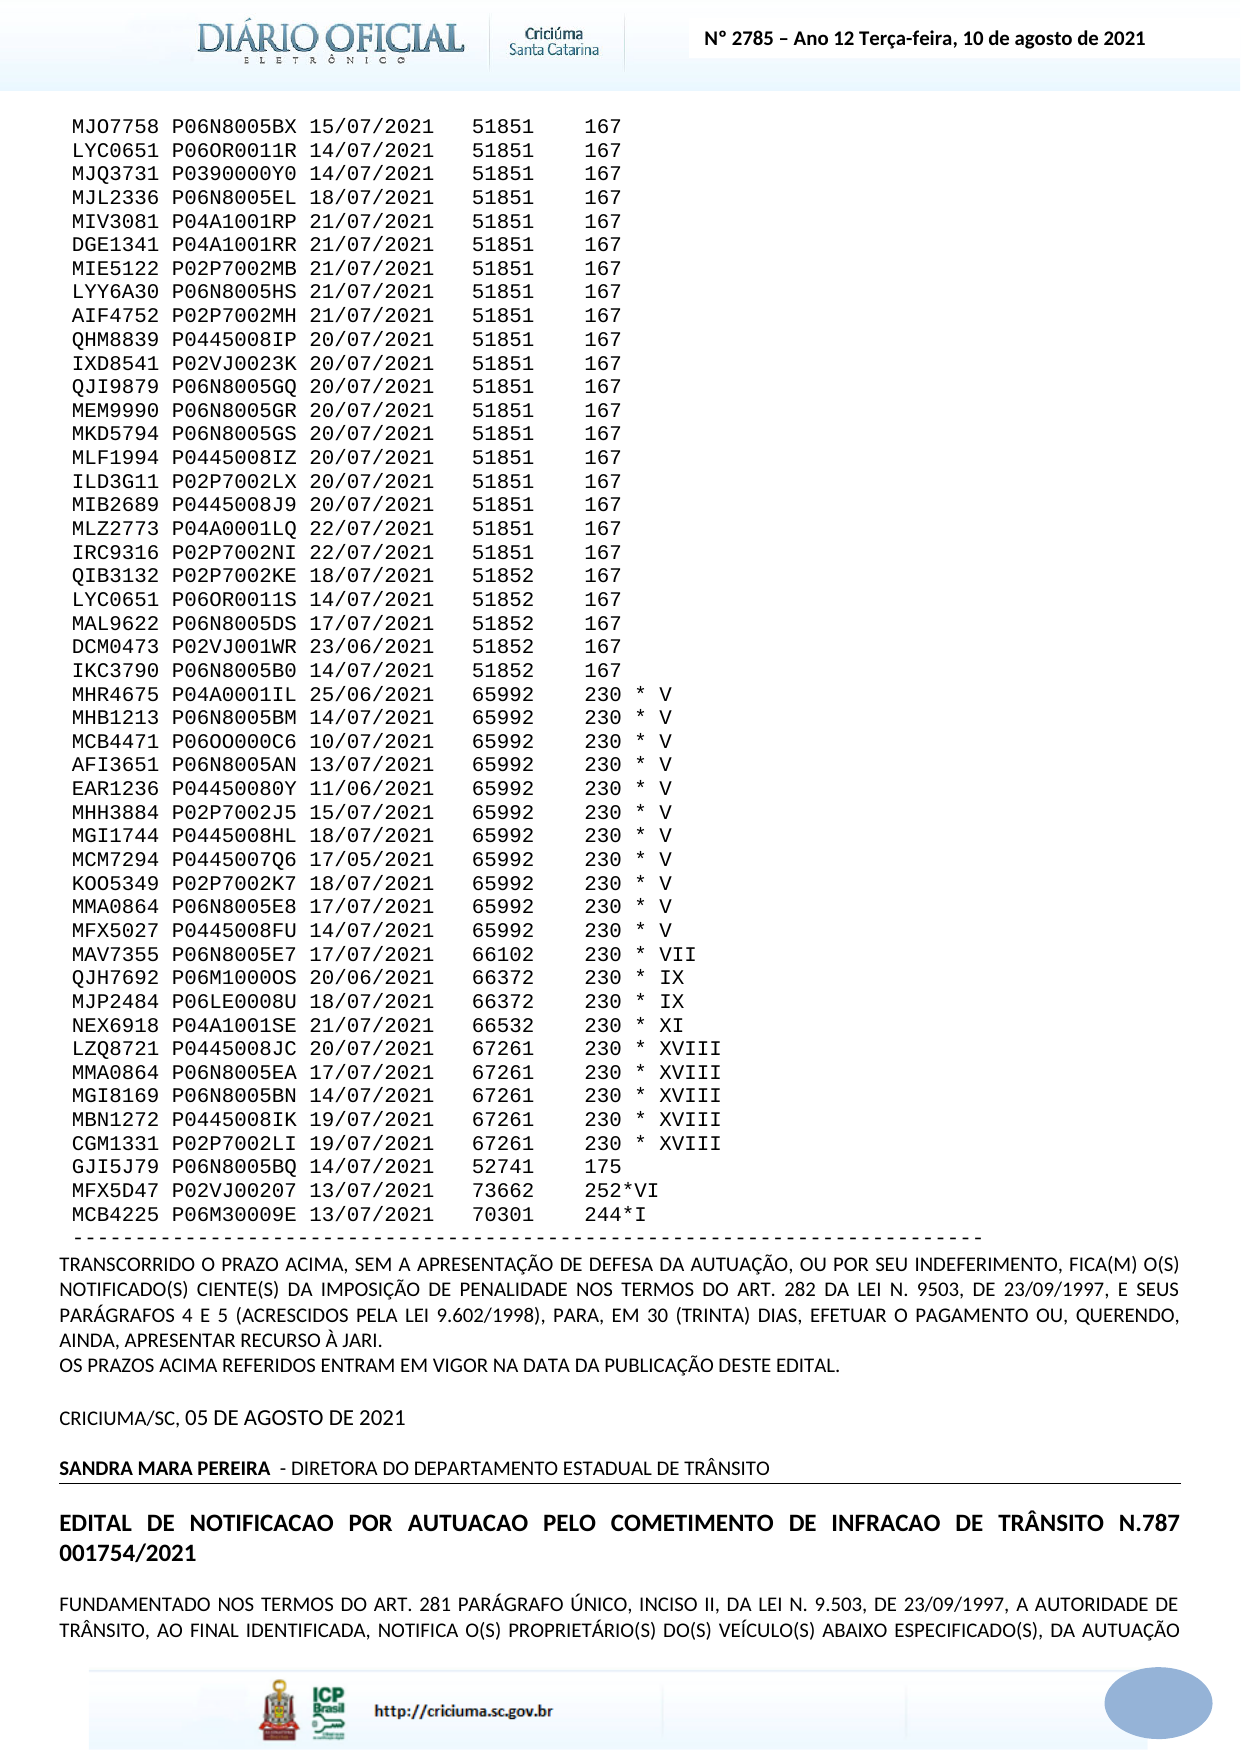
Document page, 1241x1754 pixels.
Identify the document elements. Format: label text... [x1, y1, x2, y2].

text LYY6A30 P06N8005HS 21/07/2021 51851 167 [59, 282, 1181, 305]
text MJP2484 P06LE0008U 18/07/2021 66372 230 * IX [59, 991, 1181, 1014]
text DCM0473 P02VJ001WR 23/06/2021 51852 167 [59, 636, 1181, 660]
text QJI9879 P06N8005GQ 20/07/2021 51851 167 [59, 376, 1181, 400]
text MCM7294 P0445007Q6 17/05/2021 65992 230 * V [59, 849, 1181, 873]
text MHB1213 P06N8005BM 14/07/2021 65992 230 * V [59, 707, 1181, 731]
text MJO7758 P06N8005BX 15/07/2021 51851 167 [59, 116, 1181, 140]
text MFX5027 P0445008FU 14/07/2021 65992 230 * V [59, 920, 1181, 944]
text IRC9316 P02P7002NI 22/07/2021 51851 167 [59, 542, 1181, 565]
text GJI5J79 P06N8005BQ 14/07/2021 52741 175 [59, 1156, 1181, 1180]
text LYC0651 P06OR0011R 14/07/2021 51851 167 [59, 140, 1181, 163]
text MCB4225 P06M30009E 13/07/2021 70301 244*I [59, 1204, 1181, 1227]
text MLZ2773 P04A0001LQ 22/07/2021 51851 167 [59, 518, 1181, 542]
text MMA0864 P06N8005E8 17/07/2021 65992 230 * V [59, 896, 1181, 920]
text TRANSCORRIDO O PRAZO ACIMA, SEM A APRESENTAÇÃO DE DEFESA DA AUTUAÇÃO, OU POR SEU INDEFERIMENTO, FICA(M) O(S) NOTIFICADO(S) CIENTE(S) DA IMPOSIÇÃO DE PENALIDADE NOS TERMOS DO ART. 282 DA LEI N. 9503, DE 23/09/1997, E SEUS PARÁGRAFOS 4 E 5 (ACRESCIDOS PELA LEI 9.602/1998), PARA, EM 30 (TRINTA) DIAS, EFETUAR O PAGAMENTO OU, QUERENDO, AINDA, APRESENTAR RECURSO À JARI. [59, 1251, 1181, 1353]
text FUNDAMENTADO NOS TERMOS DO ART. 281 PARÁGRAFO ÚNICO, INCISO II, DA LEI N. 9.503, DE 23/09/1997, A AUTORIDADE DE TRÂNSITO, AO FINAL IDENTIFICADA, NOTIFICA O(S) PROPRIETÁRIO(S) DO(S) VEÍCULO(S) ABAIXO ESPECIFICADO(S), DA AUTUAÇÃO [59, 1591, 1181, 1642]
text IKC3790 P06N8005B0 14/07/2021 51852 167 [59, 660, 1181, 683]
text QHM8839 P0445008IP 20/07/2021 51851 167 [59, 329, 1181, 352]
text MFX5D47 P02VJ00207 13/07/2021 73662 252*VI [59, 1180, 1181, 1204]
text CGM1331 P02P7002LI 19/07/2021 67261 230 * XVIII [59, 1133, 1181, 1156]
text EAR1236 P04450080Y 11/06/2021 65992 230 * V [59, 778, 1181, 802]
text OS PRAZOS ACIMA REFERIDOS ENTRAM EM VIGOR NA DATA DA PUBLICAÇÃO DESTE EDITAL. [59, 1353, 1181, 1378]
text LYC0651 P06OR0011S 14/07/2021 51852 167 [59, 589, 1181, 613]
text MHH3884 P02P7002J5 15/07/2021 65992 230 * V [59, 802, 1181, 825]
text MMA0864 P06N8005EA 17/07/2021 67261 230 * XVIII [59, 1062, 1181, 1086]
text MGI1744 P0445008HL 18/07/2021 65992 230 * V [59, 825, 1181, 849]
text SANDRA MARA PEREIRA - DIRETORA DO DEPARTAMENTO ESTADUAL DE TRÂNSITO [59, 1455, 1181, 1483]
text AIF4752 P02P7002MH 21/07/2021 51851 167 [59, 305, 1181, 329]
text MEM9990 P06N8005GR 20/07/2021 51851 167 [59, 400, 1181, 423]
text QJH7692 P06M1000OS 20/06/2021 66372 230 * IX [59, 967, 1181, 991]
text NEX6918 P04A1001SE 21/07/2021 66532 230 * XI [59, 1014, 1181, 1038]
text MIE5122 P02P7002MB 21/07/2021 51851 167 [59, 258, 1181, 282]
text MLF1994 P0445008IZ 20/07/2021 51851 167 [59, 447, 1181, 471]
text MHR4675 P04A0001IL 25/06/2021 65992 230 * V [59, 683, 1181, 707]
text MBN1272 P0445008IK 19/07/2021 67261 230 * XVIII [59, 1109, 1181, 1133]
text QIB3132 P02P7002KE 18/07/2021 51852 167 [59, 565, 1181, 589]
text ------------------------------------------------------------------------- [59, 1227, 1181, 1251]
text ILD3G11 P02P7002LX 20/07/2021 51851 167 [59, 471, 1181, 494]
text IXD8541 P02VJ0023K 20/07/2021 51851 167 [59, 352, 1181, 376]
text EDITAL DE NOTIFICACAO POR AUTUACAO PELO COMETIMENTO DE INFRACAO DE TRÂNSITO N.787 001754/2021 [59, 1507, 1181, 1568]
text DGE1341 P04A1001RR 21/07/2021 51851 167 [59, 234, 1181, 258]
text MAL9622 P06N8005DS 17/07/2021 51852 167 [59, 613, 1181, 636]
text CRICIUMA/SC, 05 DE AGOSTO DE 2021 [59, 1403, 1181, 1432]
text MJL2336 P06N8005EL 18/07/2021 51851 167 [59, 187, 1181, 211]
text MKD5794 P06N8005GS 20/07/2021 51851 167 [59, 423, 1181, 447]
text MCB4471 P06OO000C6 10/07/2021 65992 230 * V [59, 731, 1181, 754]
text MIB2689 P0445008J9 20/07/2021 51851 167 [59, 494, 1181, 518]
text MJQ3731 P0390000Y0 14/07/2021 51851 167 [59, 163, 1181, 187]
text LZQ8721 P0445008JC 20/07/2021 67261 230 * XVIII [59, 1038, 1181, 1062]
text AFI3651 P06N8005AN 13/07/2021 65992 230 * V [59, 754, 1181, 778]
text MIV3081 P04A1001RP 21/07/2021 51851 167 [59, 211, 1181, 234]
text MAV7355 P06N8005E7 17/07/2021 66102 230 * VII [59, 944, 1181, 967]
text MGI8169 P06N8005BN 14/07/2021 67261 230 * XVIII [59, 1086, 1181, 1109]
text KOO5349 P02P7002K7 18/07/2021 65992 230 * V [59, 873, 1181, 896]
